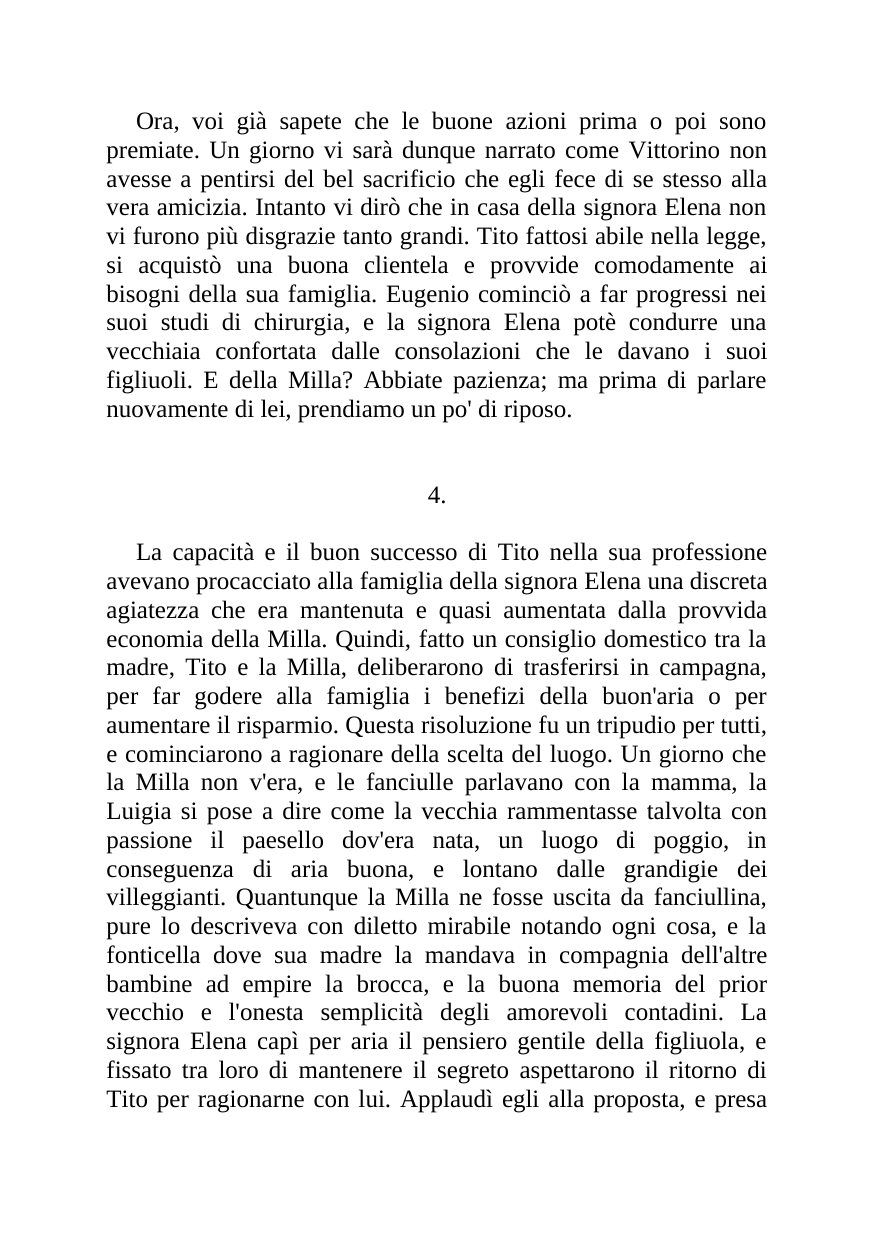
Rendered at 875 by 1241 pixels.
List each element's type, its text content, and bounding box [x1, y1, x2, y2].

text La capacità e il buon successo di Tito nella sua professione avevano procacciato alla famiglia della signora Elena una discreta agiatezza che era mantenuta e quasi aumentata dalla provvida economia della Milla. Quindi, fatto un consiglio domestico tra la madre, Tito e la Milla, deliberarono di trasferirsi in campagna, per far godere alla famiglia i benefizi della buon'aria o per aumentare il risparmio. Questa risoluzione fu un tripudio per tutti, e cominciarono a ragionare della scelta del luogo. Un giorno che la Milla non v'era, e le fanciulle parlavano con la mamma, la Luigia si pose a dire come la vecchia rammentasse talvolta con passione il paesello dov'era nata, un luogo di poggio, in conseguenza di aria buona, e lontano dalle grandigie dei villeggianti. Quantunque la Milla ne fosse uscita da fanciullina, pure lo descriveva con diletto mirabile notando ogni cosa, e la fonticella dove sua madre la mandava in compagnia dell'altre bambine ad empire la brocca, e la buona memoria del prior vecchio e l'onesta semplicità degli amorevoli contadini. La signora Elena capì per aria il pensiero gentile della figliuola, e fissato tra loro di mantenere il segreto aspettarono il ritorno di Tito per ragionarne con lui. Applaudì egli alla proposta, e presa [106, 537, 768, 1112]
text 4. [106, 480, 768, 509]
text Ora, voi già sapete che le buone azioni prima o poi sono premiate. Un giorno vi sarà dunque narrato come Vittorino non avesse a pentirsi del bel sacrificio che egli fece di se stesso alla vera amicizia. Intanto vi dirò che in casa della signora Elena non vi furono più disgrazie tanto grandi. Tito fattosi abile nella legge, si acquistò una buona clientela e provvide comodamente ai bisogni della sua famiglia. Eugenio cominciò a far progressi nei suoi studi di chirurgia, e la signora Elena potè condurre una vecchiaia confortata dalle consolazioni che le davano i suoi figliuoli. E della Milla? Abbiate pazienza; ma prima di parlare nuovamente di lei, prendiamo un po' di riposo. [106, 106, 768, 422]
